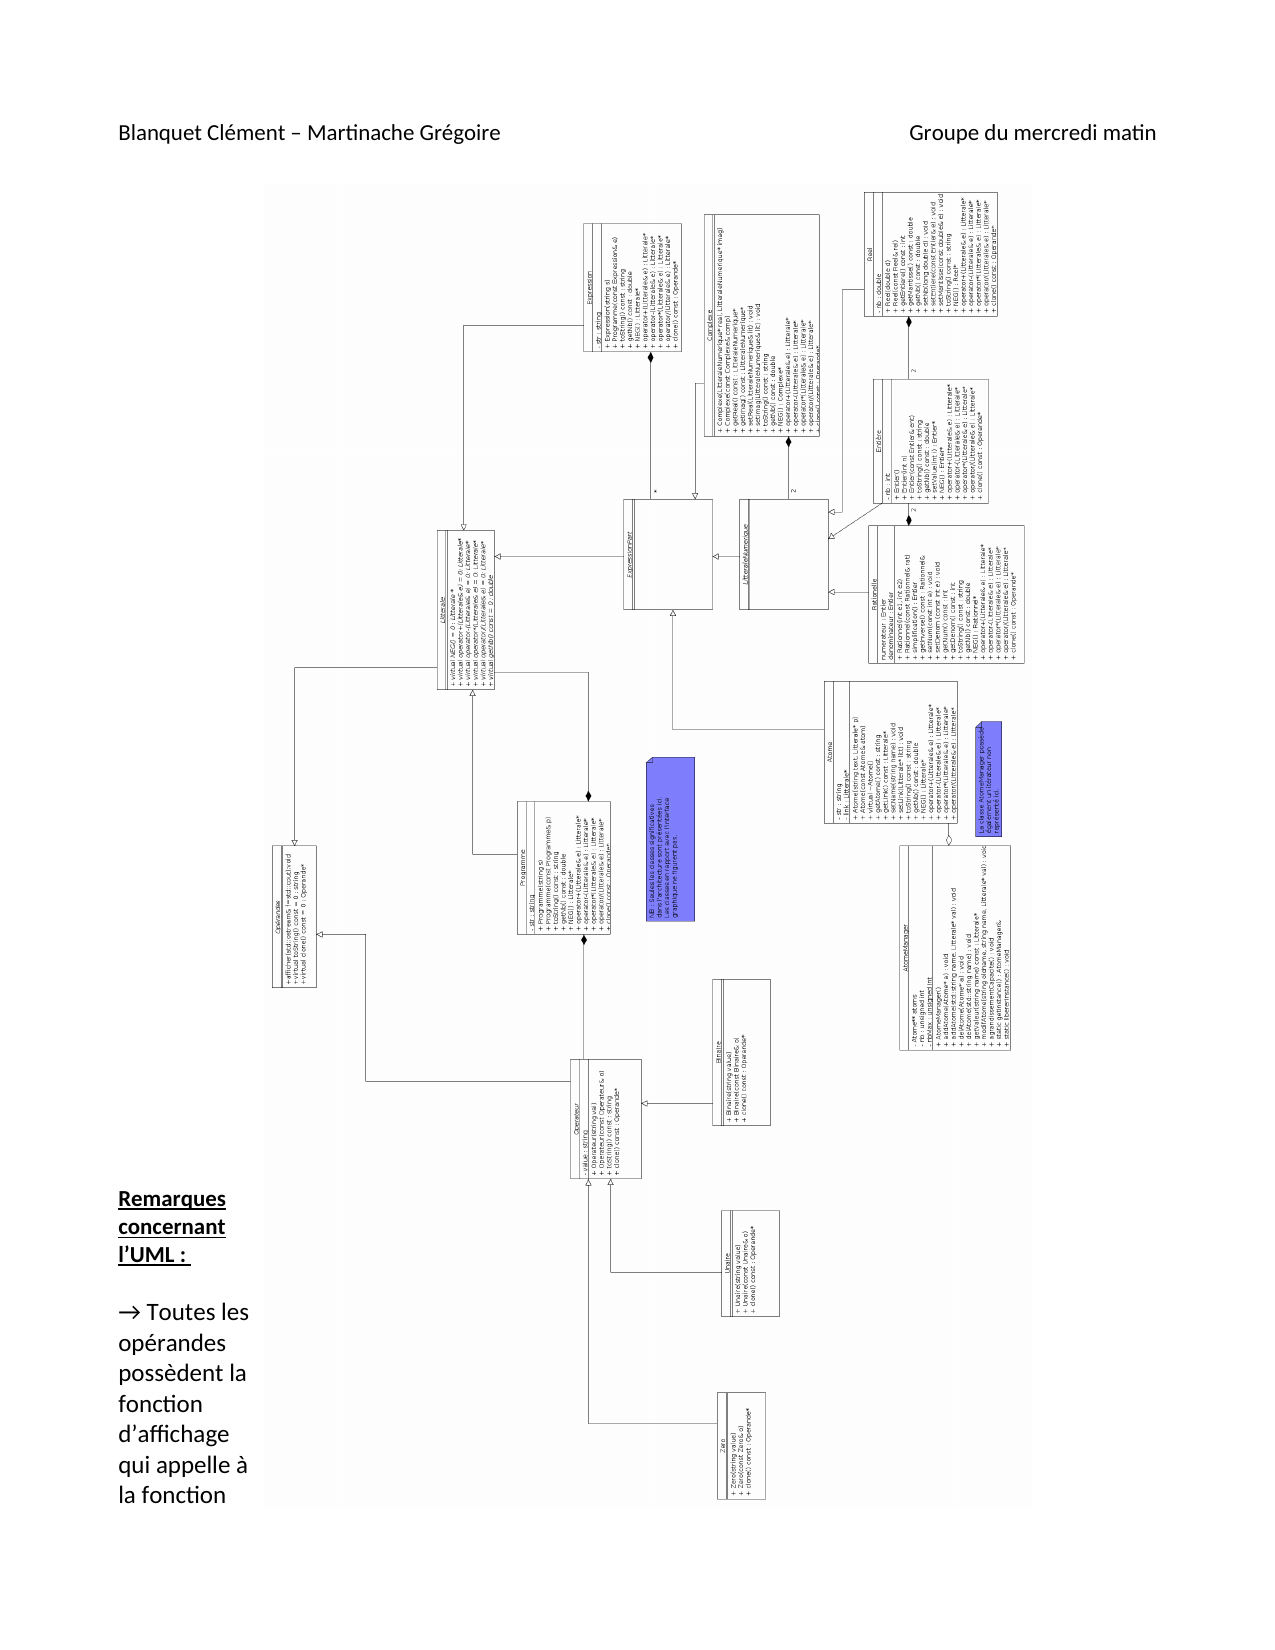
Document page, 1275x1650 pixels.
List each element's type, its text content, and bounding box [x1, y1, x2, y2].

picture [263, 183, 1033, 1508]
text [1033, 1184, 1157, 1268]
text Remarques concernant l’UML : [118, 1184, 263, 1268]
text → Toutes les opérandes possèdent la fonction d’affichage qui appelle à la fonction [118, 1296, 1157, 1510]
